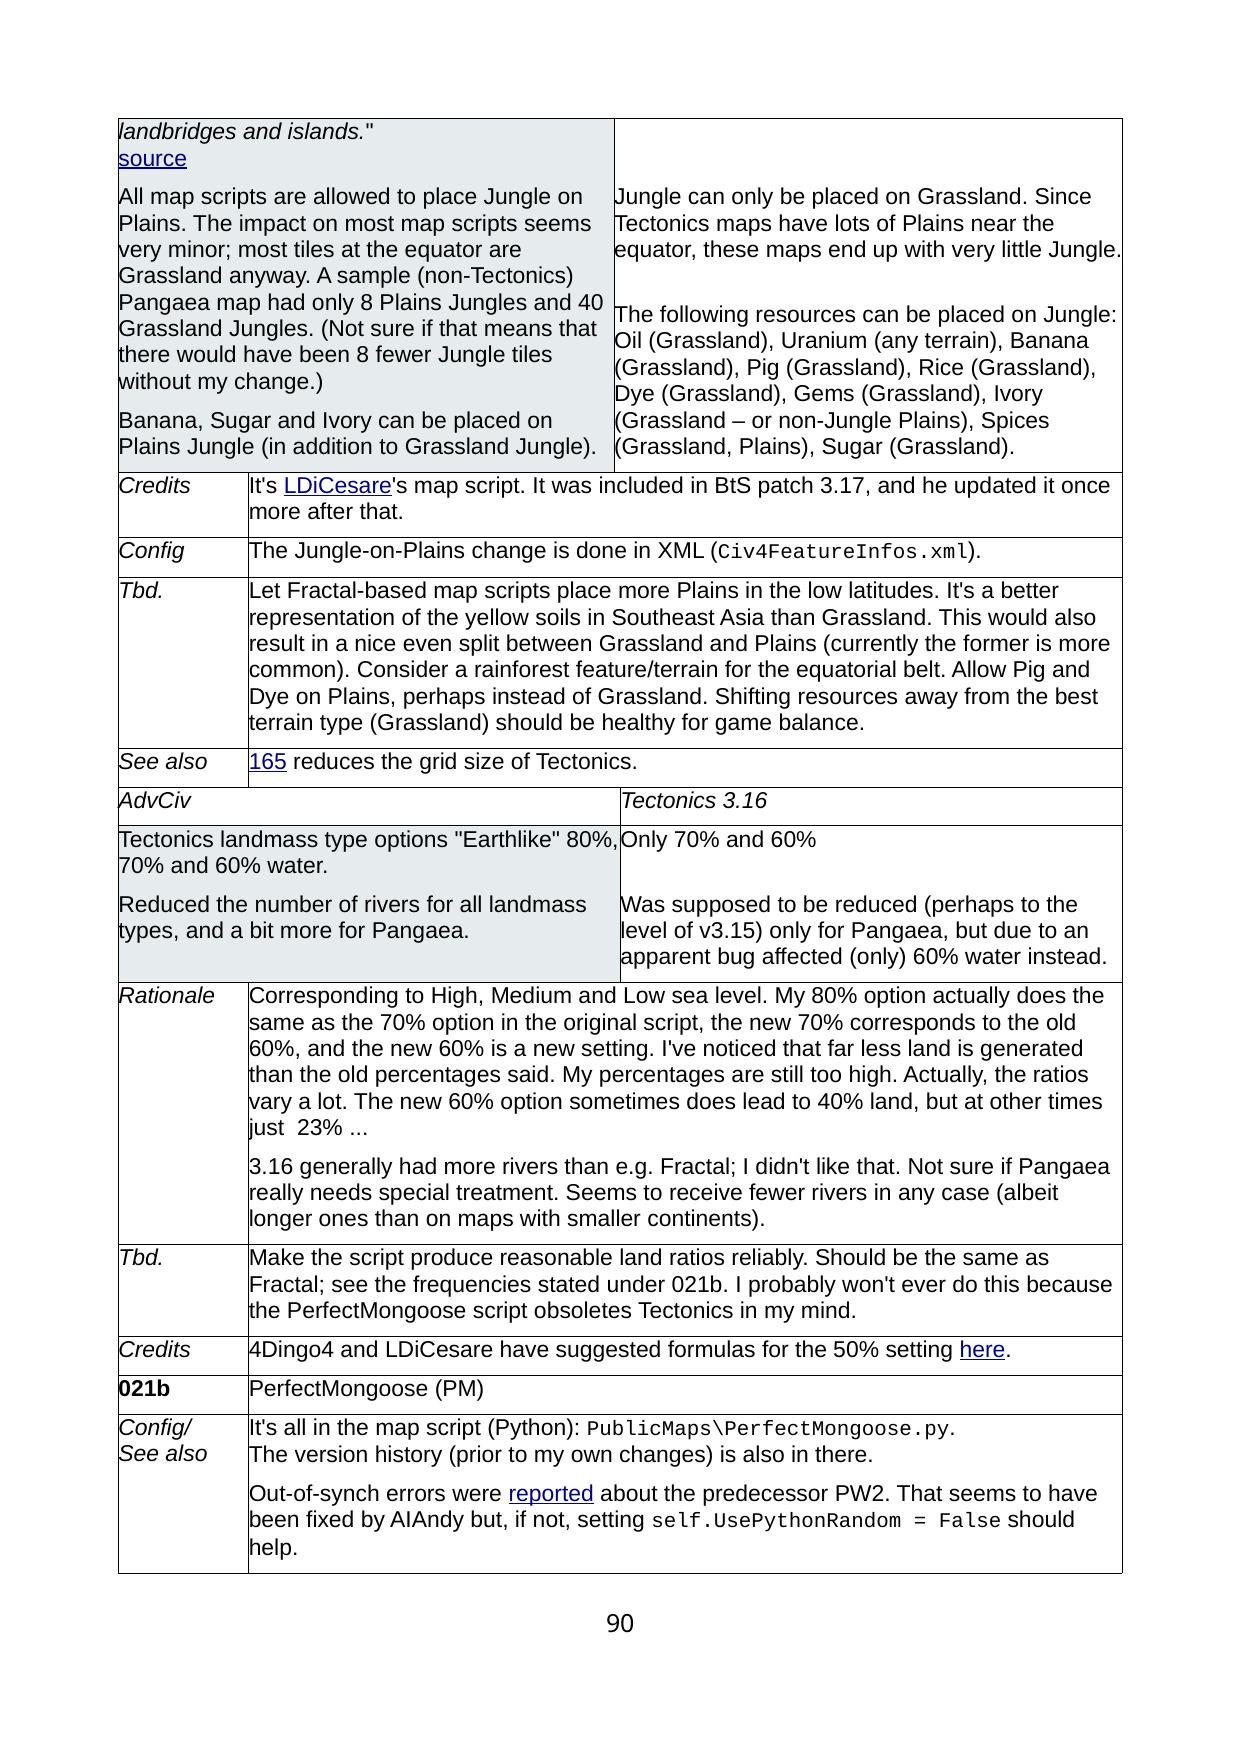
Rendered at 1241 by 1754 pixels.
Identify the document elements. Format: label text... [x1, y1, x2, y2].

table_cell Tbd. [119, 578, 248, 748]
table_cell Tbd. [119, 1245, 248, 1336]
table_cell See also [119, 749, 248, 787]
table_cell Rationale [119, 983, 248, 1244]
table_cell Tectonics 3.16 [621, 788, 1122, 825]
table_cell Corresponding to High, Medium and Low sea level. My 80% option actually does the same as the 70% option in the original script, the new 70% corresponds to the old 60%, and the new 60% is a new setting. I've noticed that far less land is generated than the old percentages said. My percentages are still too high. Actually, the ratios vary a lot. The new 60% option sometimes does lead to 40% land, but at other times just 23% ... 3.16 generally had more rivers than e.g. Fractal; I didn't like that. Not sure if Pangaea really needs special treatment. Seems to receive fewer rivers in any case (albeit longer ones than on maps with smaller continents). [249, 983, 1122, 1244]
table_cell Make the script produce reasonable land ratios reliably. Should be the same as Fractal; see the frequencies stated under 021b. I probably won't ever do this because the PerfectMongoose script obsoletes Tectonics in my mind. [249, 1245, 1122, 1336]
table_cell Let Fractal-based map scripts place more Plains in the low latitudes. It's a better representation of the yellow soils in Southeast Asia than Grassland. This would also result in a nice even split between Grassland and Plains (currently the former is more common). Consider a rainforest feature/terrain for the equatorial belt. Allow Pig and Dye on Plains, perhaps instead of Grassland. Shifting resources away from the best terrain type (Grassland) should be healthy for game balance. [249, 578, 1122, 748]
table_cell Credits [119, 473, 248, 537]
table_cell Config [119, 538, 248, 577]
table_cell The Jungle-on-Plains change is done in XML (Civ4FeatureInfos.xml). [249, 538, 1122, 577]
table_cell It's all in the map script (Python): PublicMaps\PerfectMongoose.py. The version history (prior to my own changes) is also in there. Out-of-synch errors were reported about the predecessor PW2. That seems to have been fixed by AIAndy but, if not, setting self.UsePythonRandom = False should help. [249, 1415, 1122, 1573]
table_cell PerfectMongoose (PM) [249, 1376, 1122, 1413]
table_cell Tectonics landmass type options "Earthlike" 80%, 70% and 60% water. Reduced the number of rivers for all landmass types, and a bit more for Pangaea. [119, 826, 620, 982]
table_cell Credits [119, 1337, 248, 1374]
table_cell 4Dingo4 and LDiCesare have suggested formulas for the 50% setting here. [249, 1337, 1122, 1374]
table_cell AdvCiv [119, 788, 620, 825]
table_cell Config/ See also [119, 1415, 248, 1573]
table_cell Jungle can only be placed on Grassland. Since Tectonics maps have lots of Plains near the equator, these maps end up with very little Jungle. The following resources can be placed on Jungle: Oil (Grassland), Uranium (any terrain), Banana (Grassland), Pig (Grassland), Rice (Grassland), Dye (Grassland), Gems (Grassland), Ivory (Grassland – or non-Jungle Plains), Spices (Grassland, Plains), Sugar (Grassland). [615, 119, 1122, 472]
table_cell Only 70% and 60% Was supposed to be reduced (perhaps to the level of v3.15) only for Pangaea, but due to an apparent bug affected (only) 60% water instead. [621, 826, 1122, 982]
table_cell landbridges and islands." source All map scripts are allowed to place Jungle on Plains. The impact on most map scripts seems very minor; most tiles at the equator are Grassland anyway. A sample (non-Tectonics) Pangaea map had only 8 Plains Jungles and 40 Grassland Jungles. (Not sure if that means that there would have been 8 fewer Jungle tiles without my change.) Banana, Sugar and Ivory can be placed on Plains Jungle (in addition to Grassland Jungle). [119, 119, 614, 472]
table_cell It's LDiCesare's map script. It was included in BtS patch 3.17, and he updated it once more after that. [249, 473, 1122, 537]
table_cell 165 reduces the grid size of Tectonics. [249, 749, 1122, 787]
table_cell 021b [119, 1376, 248, 1413]
